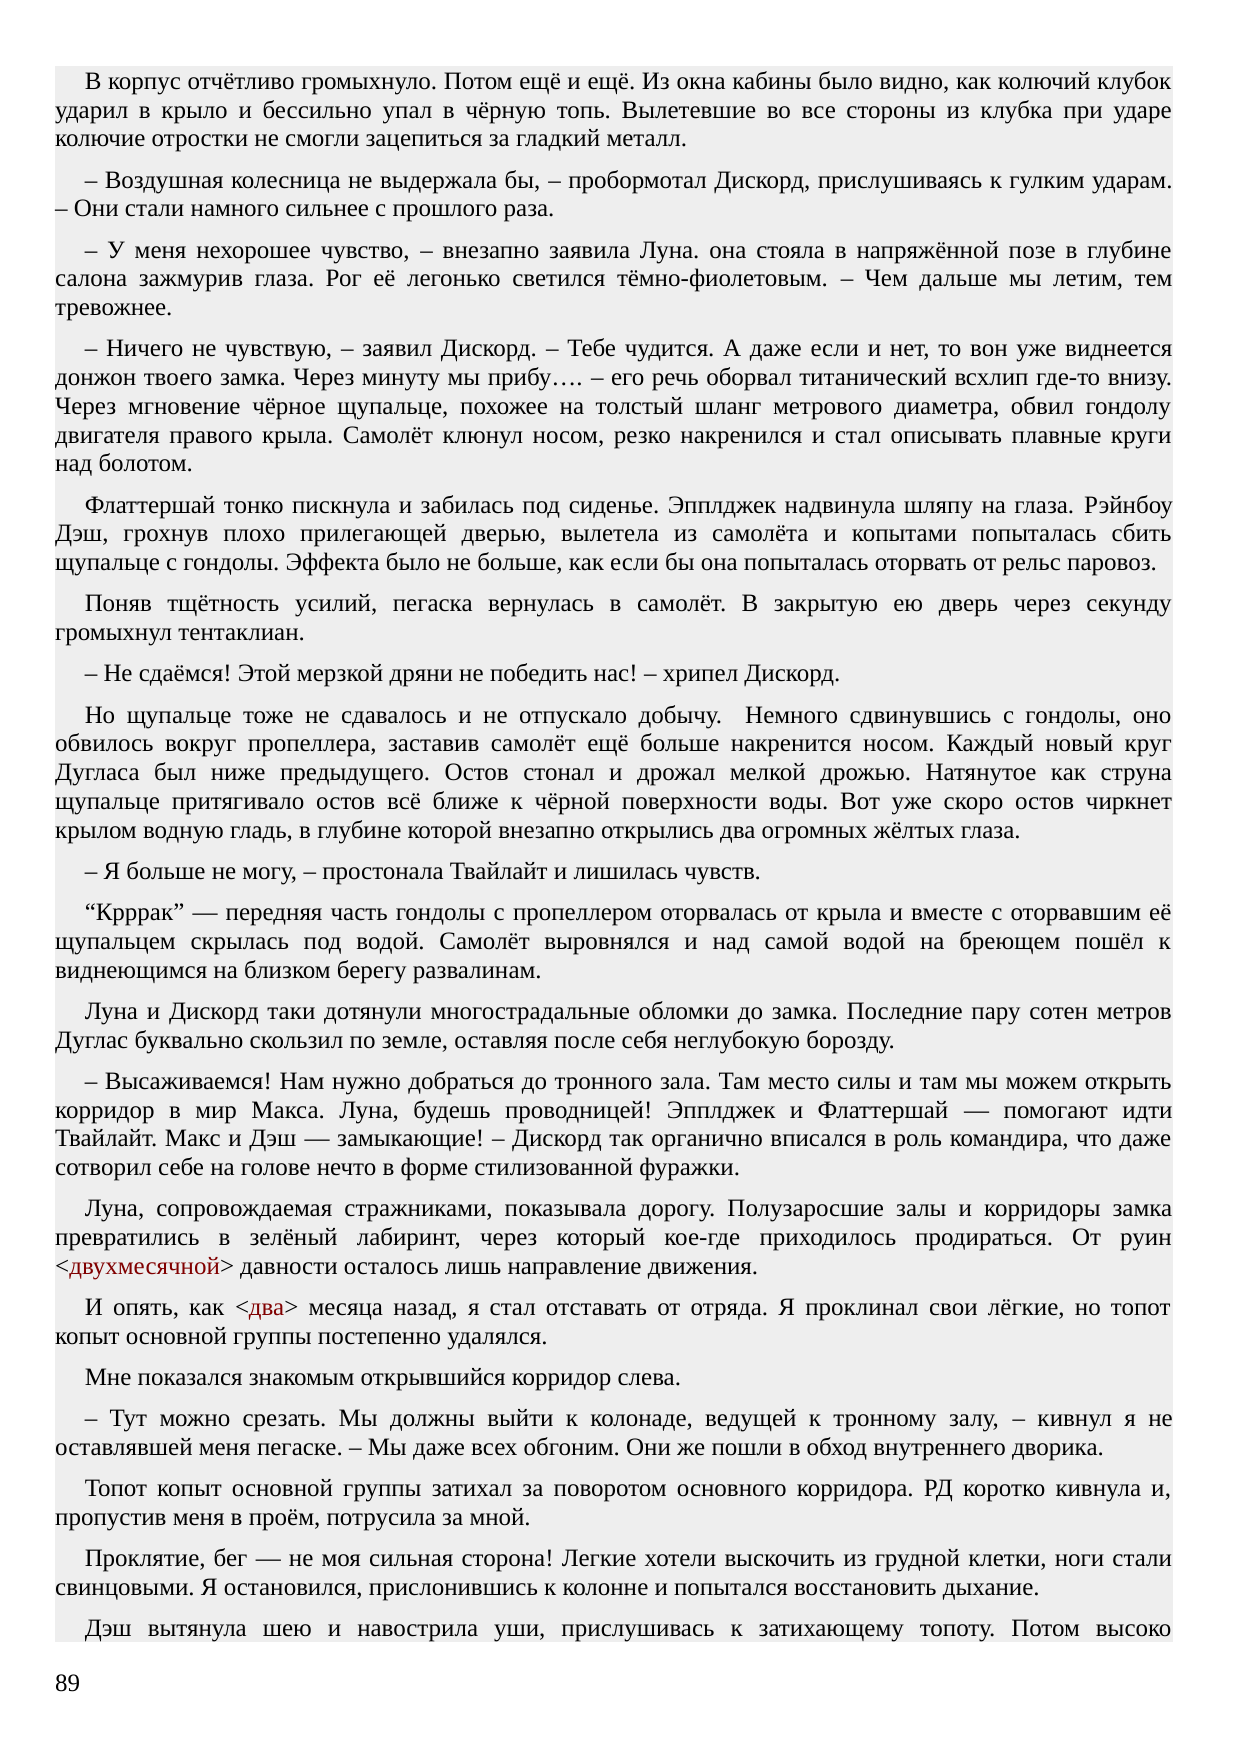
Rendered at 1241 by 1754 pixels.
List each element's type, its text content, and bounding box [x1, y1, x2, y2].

text – Высаживаемся! Нам нужно добраться до тронного зала. Там место силы и там мы можем открыть корридор в мир Макса. Луна, будешь проводницей! Эпплджек и Флаттершай — помогают идти Твайлайт. Макс и Дэш — замыкающие! – Дискорд так органично вписался в роль командира, что даже сотворил себе на голове нечто в форме стилизованной фуражки. [55, 1066, 1173, 1181]
text – Не сдаёмся! Этой мерзкой дряни не победить нас! – хрипел Дискорд. [55, 658, 1173, 687]
text Флаттершай тонко пискнула и забилась под сиденье. Эпплджек надвинула шляпу на глаза. Рэйнбоу Дэш, грохнув плохо прилегающей дверью, вылетела из самолёта и копытами попыталась сбить щупальце с гондолы. Эффекта было не больше, как если бы она попыталась оторвать от рельс паровоз. [55, 490, 1173, 576]
text Но щупальце тоже не сдавалось и не отпускало добычу. Немного сдвинувшись с гондолы, оно обвилось вокруг пропеллера, заставив самолёт ещё больше накренится носом. Каждый новый круг Дугласа был ниже предыдущего. Остов стонал и дрожал мелкой дрожью. Натянутое как струна щупальце притягивало остов всё ближе к чёрной поверхности воды. Вот уже скоро остов чиркнет крылом водную гладь, в глубине которой внезапно открылись два огромных жёлтых глаза. [55, 700, 1173, 843]
text Дэш вытянула шею и навострила уши, прислушивась к затихающему топоту. Потом высоко [55, 1613, 1173, 1642]
text Луна и Дискорд таки дотянули многострадальные обломки до замка. Последние пару сотен метров Дуглас буквально скользил по земле, оставляя после себя неглубокую борозду. [55, 996, 1173, 1053]
text – Я больше не могу, – простонала Твайлайт и лишилась чувств. [55, 856, 1173, 885]
text – Ничего не чувствую, – заявил Дискорд. – Тебе чудится. А даже если и нет, то вон уже виднеется донжон твоего замка. Через минуту мы прибу…. – его речь оборвал титанический всхлип где-то внизу. Через мгновение чёрное щупальце, похожее на толстый шланг метрового диаметра, обвил гондолу двигателя правого крыла. Самолёт клюнул носом, резко накренился и стал описывать плавные круги над болотом. [55, 333, 1173, 477]
text – Воздушная колесница не выдержала бы, – пробормотал Дискорд, прислушиваясь к гулким ударам. – Они стали намного сильнее с прошлого раза. [55, 165, 1173, 222]
text В корпус отчётливо громыхнуло. Потом ещё и ещё. Из окна кабины было видно, как колючий клубок ударил в крыло и бессильно упал в чёрную топь. Вылетевшие во все стороны из клубка при ударе колючие отростки не смогли зацепиться за гладкий металл. [55, 66, 1173, 152]
text – Тут можно срезать. Мы должны выйти к колонаде, ведущей к тронному залу, – кивнул я не оставлявшей меня пегаске. – Мы даже всех обгоним. Они же пошли в обход внутреннего дворика. [55, 1403, 1173, 1461]
text – У меня нехорошее чувство, – внезапно заявила Луна. она стояла в напряжённой позе в глубине салона зажмурив глаза. Рог её легонько светился тёмно-фиолетовым. – Чем дальше мы летим, тем тревожнее. [55, 235, 1173, 321]
text Проклятие, бег — не моя сильная сторона! Легкие хотели выскочить из грудной клетки, ноги стали свинцовыми. Я остановился, прислонившись к колонне и попытался восстановить дыхание. [55, 1543, 1173, 1601]
text Мне показался знакомым открывшийся корридор слева. [55, 1362, 1173, 1391]
text “Крррак” — передняя часть гондолы с пропеллером оторвалась от крыла и вместе с оторвавшим её щупальцем скрылась под водой. Самолёт выровнялся и над самой водой на бреющем пошёл к виднеющимся на близком берегу развалинам. [55, 897, 1173, 983]
text Поняв тщётность усилий, пегаска вернулась в самолёт. В закрытую ею дверь через секунду громыхнул тентаклиан. [55, 588, 1173, 646]
text Луна, сопровождаемая стражниками, показывала дорогу. Полузаросшие залы и корридоры замка превратились в зелёный лабиринт, через который кое-где приходилось продираться. От руин <двухмесячной> давности осталось лишь направление движения. [55, 1193, 1173, 1280]
text Топот копыт основной группы затихал за поворотом основного корридора. РД коротко кивнула и, пропустив меня в проём, потрусила за мной. [55, 1473, 1173, 1531]
text И опять, как <два> месяца назад, я стал отставать от отряда. Я проклинал свои лёгкие, но топот копыт основной группы постепенно удалялся. [55, 1292, 1173, 1350]
